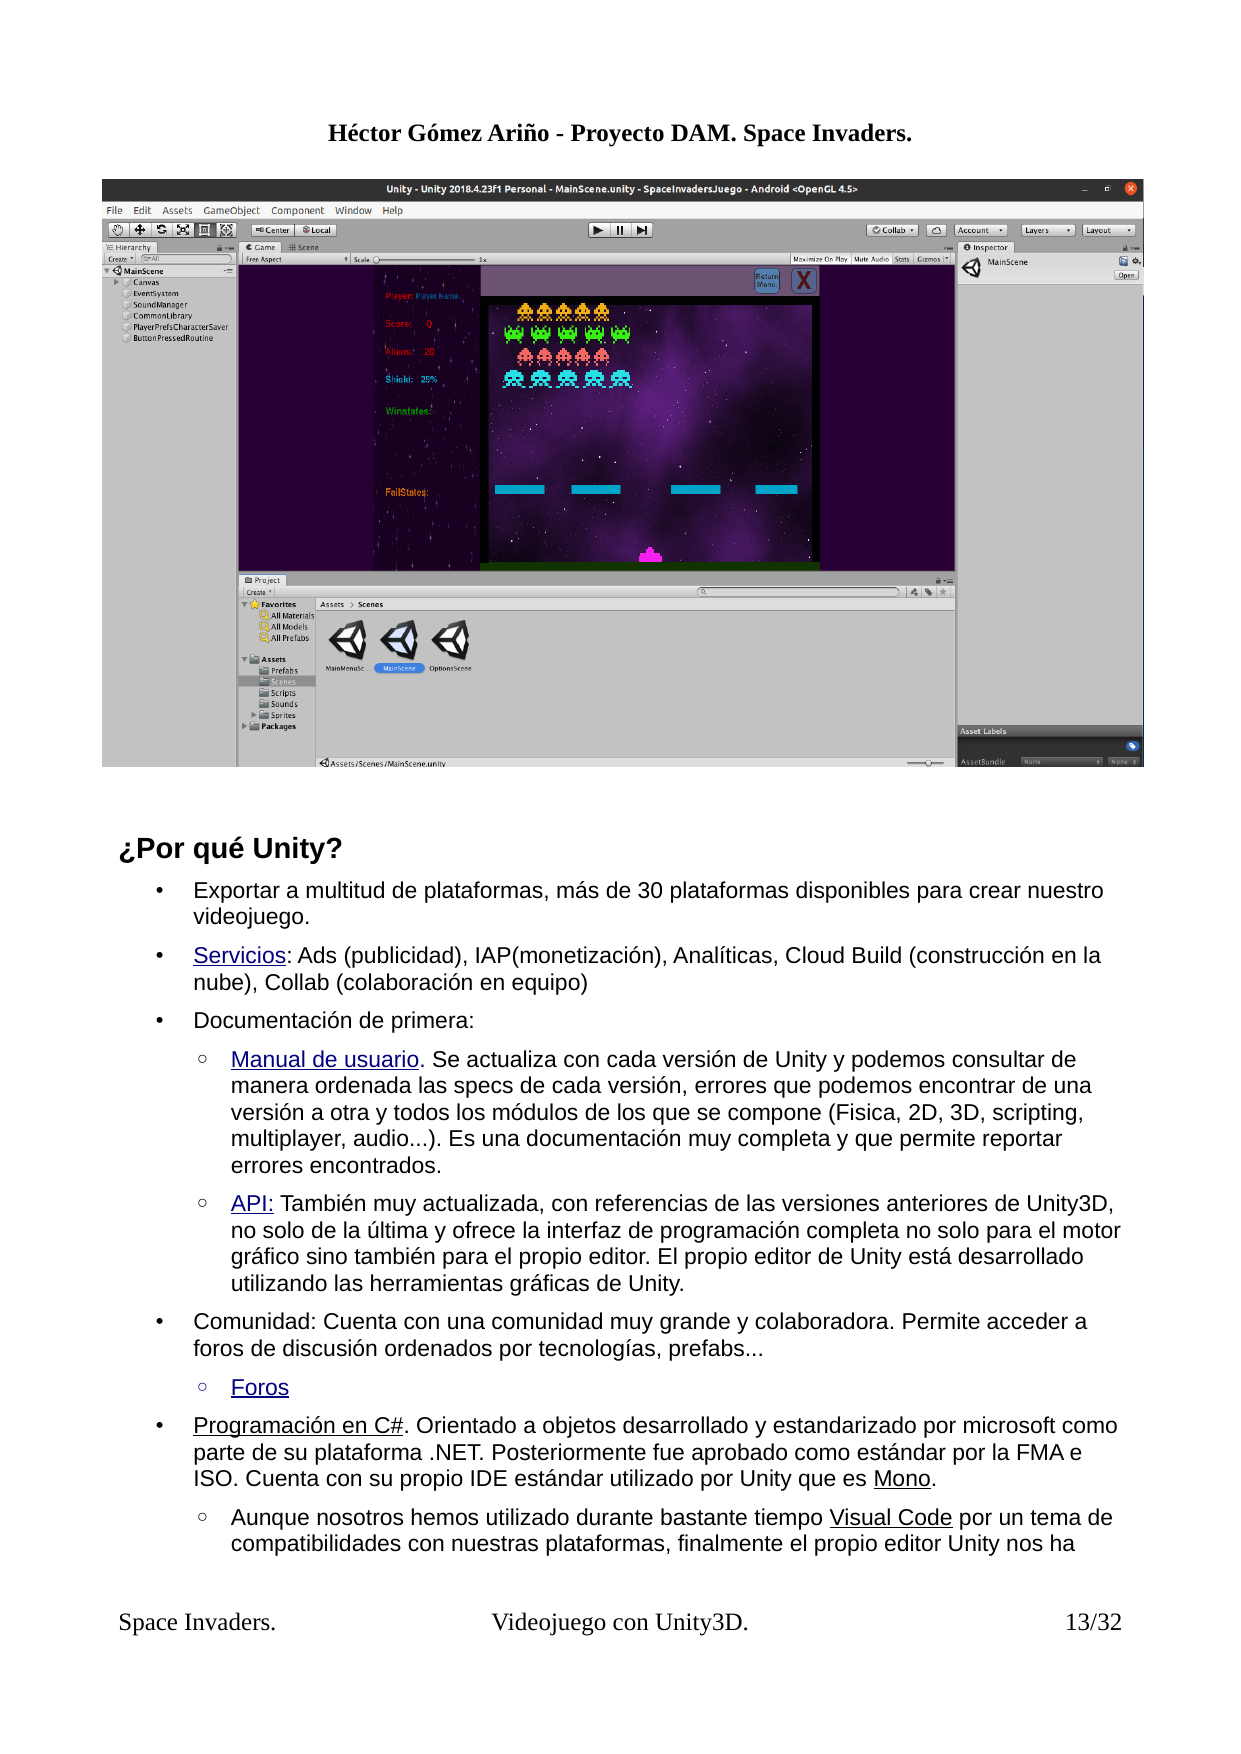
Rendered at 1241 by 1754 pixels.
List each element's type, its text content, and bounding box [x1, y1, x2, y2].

list Documentación de primera: [156, 1007, 1122, 1034]
list Foros [193, 1373, 1122, 1400]
list Aunque nosotros hemos utilizado durante bastante tiempo Visual Code por un tema de compatibilidades con nuestras plataformas, finalmente el propio editor Unity nos ha [193, 1504, 1122, 1557]
picture [102, 179, 1144, 767]
list Comunidad: Cuenta con una comunidad muy grande y colaboradora. Permite acceder a foros de discusión ordenados por tecnologías, prefabs... [156, 1308, 1122, 1361]
list API: También muy actualizada, con referencias de las versiones anteriores de Unity3D, no solo de la última y ofrece la interfaz de programación completa no solo para el motor gráfico sino también para el propio editor. El propio editor de Unity está desarrollado utilizando las herramientas gráficas de Unity. [193, 1190, 1122, 1296]
subtitle ¿Por qué Unity? [118, 831, 1122, 864]
list Manual de usuario. Se actualiza con cada versión de Unity y podemos consultar de manera ordenada las specs de cada versión, errores que podemos encontrar de una versión a otra y todos los módulos de los que se compone (Fisica, 2D, 3D, scripting, multiplayer, audio...). Es una documentación muy completa y que permite reportar errores encontrados. [193, 1046, 1122, 1178]
list Exportar a multitud de plataformas, más de 30 plataformas disponibles para crear nuestro videojuego. [156, 877, 1122, 929]
list Servicios: Ads (publicidad), IAP(monetización), Analíticas, Cloud Build (construcción en la nube), Collab (colaboración en equipo) [156, 942, 1122, 995]
list Programación en C#. Orientado a objetos desarrollado y estandarizado por microsoft como parte de su plataforma .NET. Posteriormente fue aprobado como estándar por la FMA e ISO. Cuenta con su propio IDE estándar utilizado por Unity que es Mono. [156, 1412, 1122, 1491]
